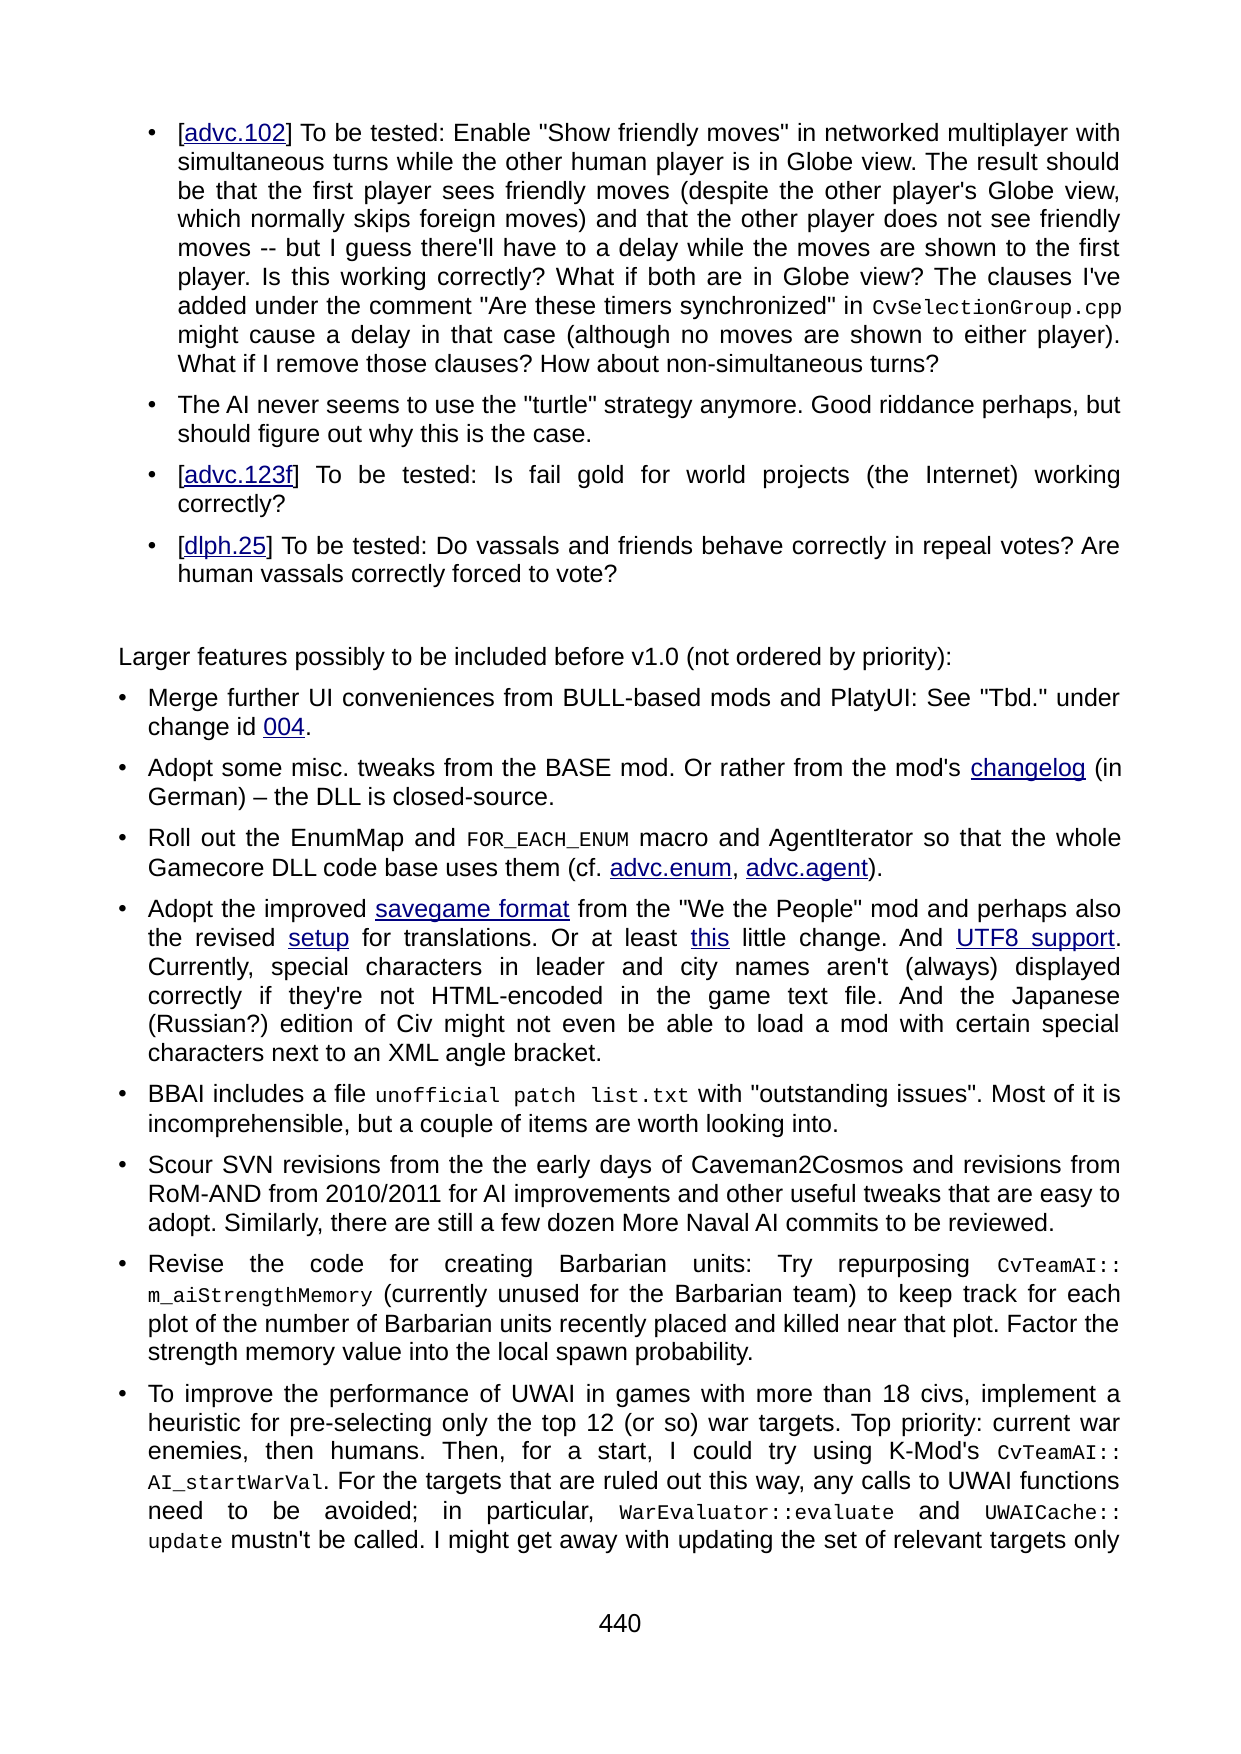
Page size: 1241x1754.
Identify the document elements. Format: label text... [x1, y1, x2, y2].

list [dlph.25] To be tested: Do vassals and friends behave correctly in repeal votes? Are human vassals correctly forced to vote? [148, 531, 1122, 588]
list Merge further UI conveniences from BULL-based mods and PlatyUI: See "Tbd." under change id 004. [118, 683, 1122, 741]
list Roll out the EnumMap and FOR_EACH_ENUM macro and AgentIterator so that the whole Gamecore DLL code base uses them (cf. advc.enum, advc.agent). [118, 823, 1122, 882]
list To improve the performance of UWAI in games with more than 18 civs, implement a heuristic for pre-selecting only the top 12 (or so) war targets. Top priority: current war enemies, then humans. Then, for a start, I could try using K-Mod's CvTeamAI:: AI_startWarVal. For the targets that are ruled out this way, any calls to UWAI functions need to be avoided; in particular, WarEvaluator::evaluate and UWAICache:: update mustn't be called. I might get away with updating the set of relevant targets only [118, 1379, 1122, 1555]
list BBAI includes a file unofficial patch list.txt with "outstanding issues". Most of it is incomprehensible, but a couple of items are worth looking into. [118, 1079, 1122, 1138]
list Adopt the improved savegame format from the "We the People" mod and perhaps also the revised setup for translations. Or at least this little change. And UTF8 support. Currently, special characters in leader and city names aren't (always) displayed correctly if they're not HTML-encoded in the game text file. And the Japanese (Russian?) edition of Civ might not even be able to load a mod with certain special characters next to an XML angle bracket. [118, 894, 1122, 1067]
list [advc.102] To be tested: Enable "Show friendly moves" in networked multiplayer with simultaneous turns while the other human player is in Globe view. The result should be that the first player sees friendly moves (despite the other player's Globe view, which normally skips foreign moves) and that the other player does not see friendly moves -- but I guess there'll have to a delay while the moves are shown to the first player. Is this working correctly? What if both are in Globe view? The clauses I've added under the comment "Are these timers synchronized" in CvSelectionGroup.cpp might cause a delay in that case (although no moves are shown to either player). What if I remove those clauses? How about non-simultaneous turns? [148, 118, 1122, 378]
list Adopt some misc. tweaks from the BASE mod. Or rather from the mod's changelog (in German) – the DLL is closed-source. [118, 753, 1122, 811]
list The AI never seems to use the "turtle" strategy anymore. Good riddance perhaps, but should figure out why this is the case. [148, 390, 1122, 448]
list [advc.123f] To be tested: Is fail gold for world projects (the Internet) working correctly? [148, 461, 1122, 518]
text Larger features possibly to be included before v1.0 (not ordered by priority): [118, 642, 1122, 671]
list Revise the code for creating Barbarian units: Try repurposing CvTeamAI:: m_aiStrengthMemory (currently unused for the Barbarian team) to keep track for each plot of the number of Barbarian units recently placed and killed near that plot. Factor the strength memory value into the local spawn probability. [118, 1249, 1122, 1366]
list Scour SVN revisions from the the early days of Caveman2Cosmos and revisions from RoM-AND from 2010/2011 for AI improvements and other useful tweaks that are easy to adopt. Similarly, there are still a few dozen More Naval AI commits to be reviewed. [118, 1150, 1122, 1237]
